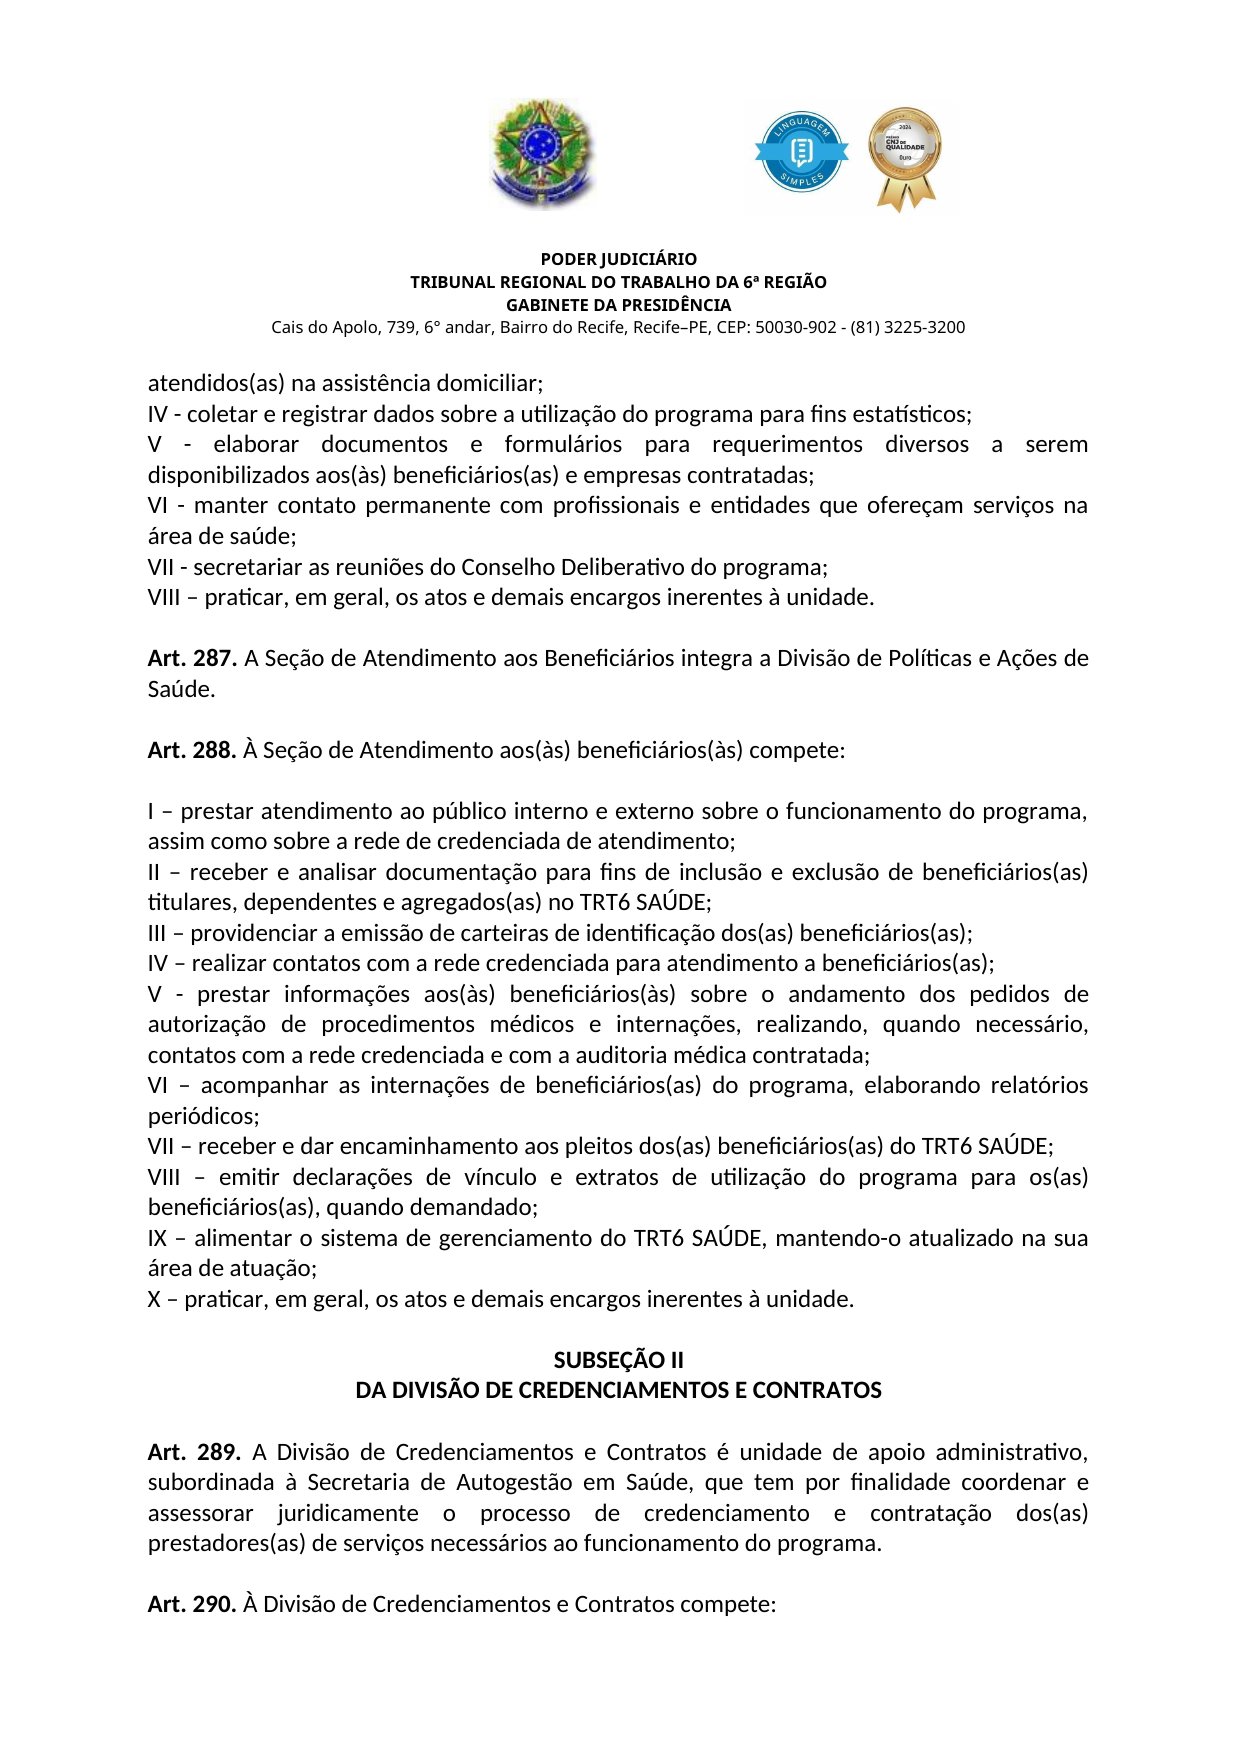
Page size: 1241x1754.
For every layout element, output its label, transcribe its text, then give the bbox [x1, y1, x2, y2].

text IX – alimentar o sistema de gerenciamento do TRT6 SAÚDE, mantendo-o atualizado na sua área de atuação; [147, 1222, 1090, 1283]
text X – praticar, em geral, os atos e demais encargos inerentes à unidade. [147, 1283, 1090, 1314]
text VII – receber e dar encaminhamento aos pleitos dos(as) beneficiários(as) do TRT6 SAÚDE; [147, 1131, 1090, 1161]
text I – prestar atendimento ao público interno e externo sobre o funcionamento do programa, assim como sobre a rede de credenciada de atendimento; [147, 795, 1090, 856]
text Art. 288. À Seção de Atendimento aos(às) beneficiários(às) compete: [147, 734, 1090, 764]
text VIII – praticar, em geral, os atos e demais encargos inerentes à unidade. [147, 581, 1090, 612]
text V - elaborar documentos e formulários para requerimentos diversos a serem disponibilizados aos(às) beneficiários(as) e empresas contratadas; [147, 428, 1090, 489]
text IV - coletar e registrar dados sobre a utilização do programa para fins estatísticos; [147, 398, 1090, 428]
text VI - manter contato permanente com profissionais e entidades que ofereçam serviços na área de saúde; [147, 489, 1090, 551]
text SUBSEÇÃO II [147, 1344, 1090, 1375]
text DA DIVISÃO DE CREDENCIAMENTOS E CONTRATOS [147, 1375, 1090, 1405]
text Art. 289. A Divisão de Credenciamentos e Contratos é unidade de apoio administrativo, subordinada à Secretaria de Autogestão em Saúde, que tem por finalidade coordenar e assessorar juridicamente o processo de credenciamento e contratação dos(as) prestadores(as) de serviços necessários ao funcionamento do programa. [147, 1436, 1090, 1558]
text Art. 287. A Seção de Atendimento aos Beneficiários integra a Divisão de Políticas e Ações de Saúde. [147, 642, 1090, 703]
text atendidos(as) na assistência domiciliar; [147, 367, 1090, 398]
text III – providenciar a emissão de carteiras de identificação dos(as) beneficiários(as); [147, 917, 1090, 947]
text II – receber e analisar documentação para fins de inclusão e exclusão de beneficiários(as) titulares, dependentes e agregados(as) no TRT6 SAÚDE; [147, 856, 1090, 917]
text VIII – emitir declarações de vínculo e extratos de utilização do programa para os(as) beneficiários(as), quando demandado; [147, 1161, 1090, 1222]
text Art. 290. À Divisão de Credenciamentos e Contratos compete: [147, 1588, 1090, 1619]
text VII - secretariar as reuniões do Conselho Deliberativo do programa; [147, 551, 1090, 581]
text V - prestar informações aos(às) beneficiários(às) sobre o andamento dos pedidos de autorização de procedimentos médicos e internações, realizando, quando necessário, contatos com a rede credenciada e com a auditoria médica contratada; [147, 978, 1090, 1069]
text VI – acompanhar as internações de beneficiários(as) do programa, elaborando relatórios periódicos; [147, 1069, 1090, 1131]
text IV – realizar contatos com a rede credenciada para atendimento a beneficiários(as); [147, 947, 1090, 978]
